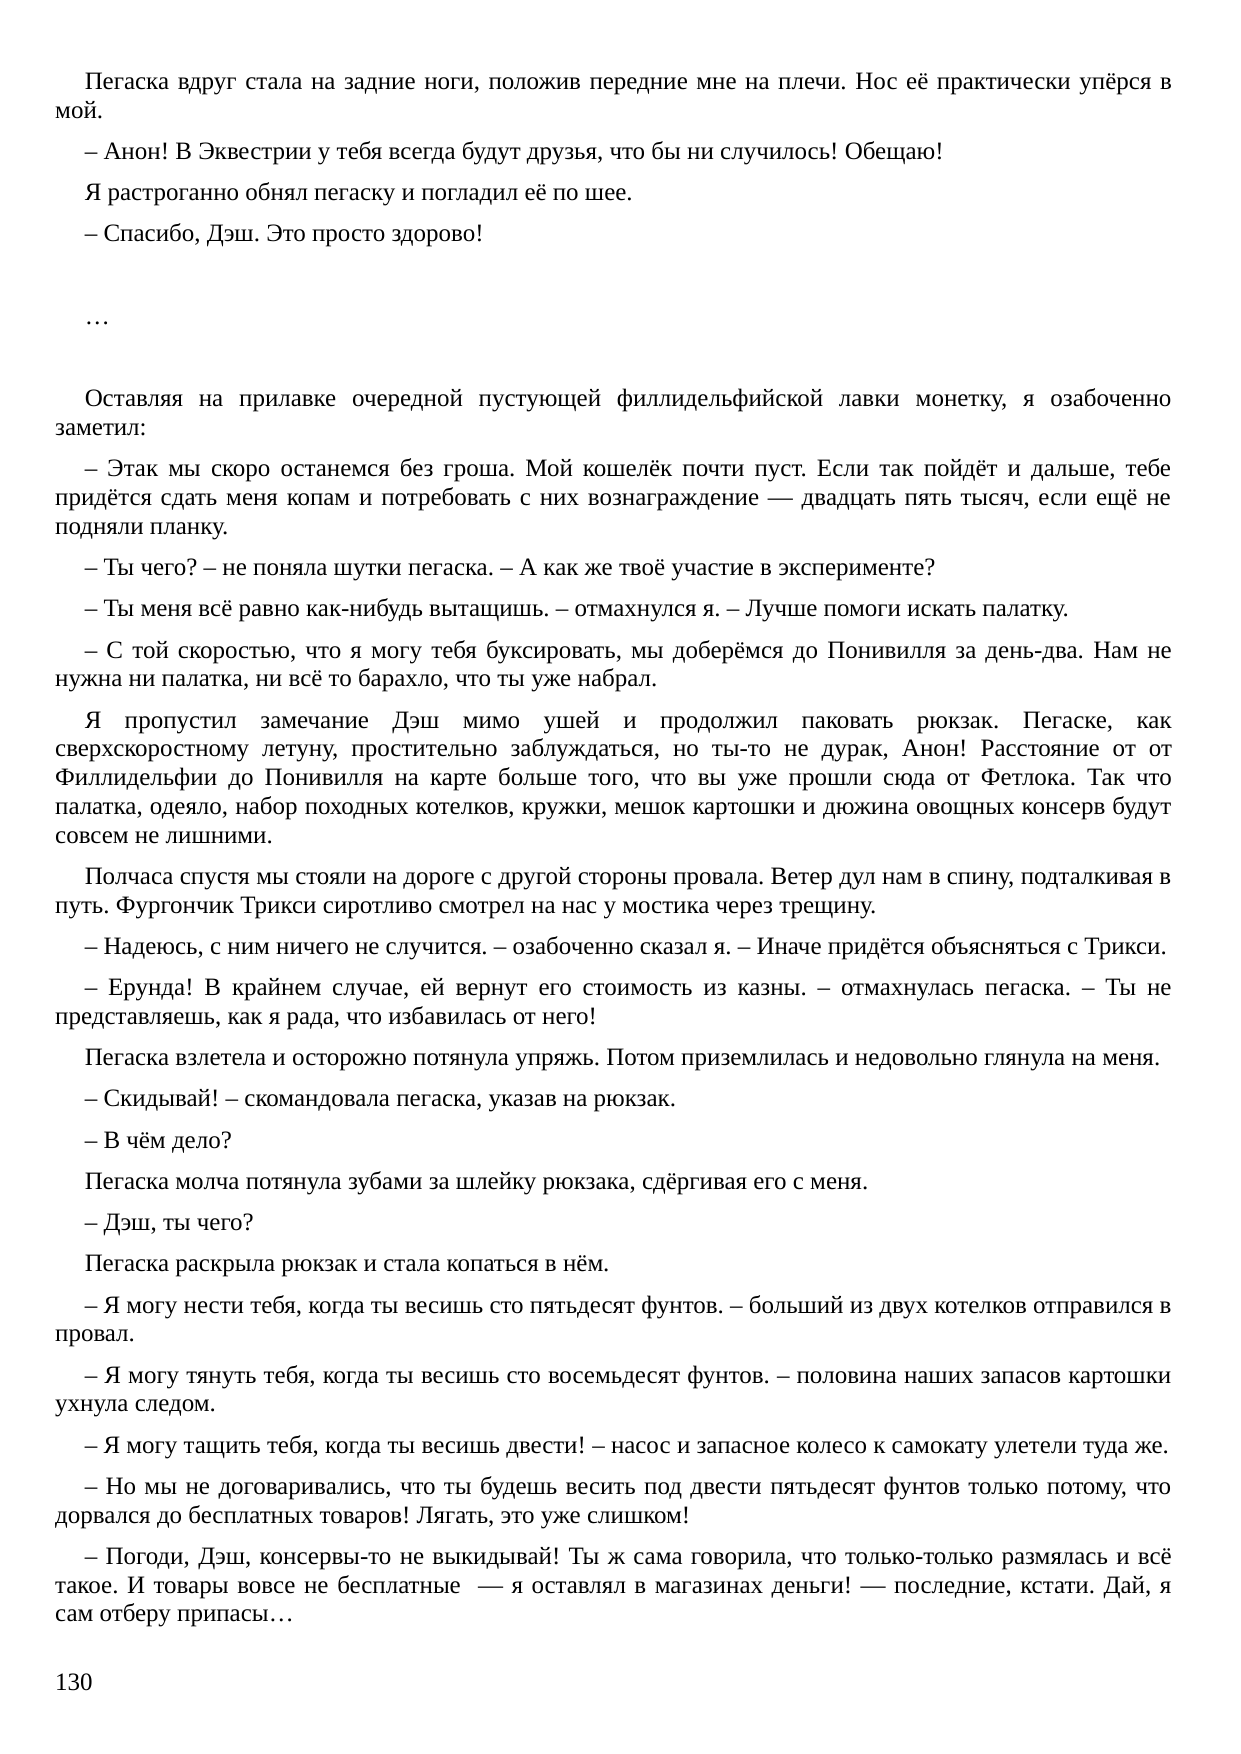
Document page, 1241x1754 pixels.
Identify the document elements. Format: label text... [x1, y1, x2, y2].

text – Я могу тащить тебя, когда ты весишь двести! – насос и запасное колесо к самокату улетели туда же. [55, 1430, 1173, 1458]
text – С той скоростью, что я могу тебя буксировать, мы доберёмся до Понивилля за день-два. Нам не нужна ни палатка, ни всё то барахло, что ты уже набрал. [55, 635, 1173, 692]
text Пегаска молча потянула зубами за шлейку рюкзака, сдёргивая его с меня. [55, 1166, 1173, 1195]
text – Скидывай! – скомандовала пегаска, указав на рюкзак. [55, 1083, 1173, 1112]
text – Но мы не договаривались, что ты будешь весить под двести пятьдесят фунтов только потому, что дорвался до бесплатных товаров! Лягать, это уже слишком! [55, 1471, 1173, 1528]
text – В чём дело? [55, 1125, 1173, 1153]
text Пегаска вдруг стала на задние ноги, положив передние мне на плечи. Нос её практически упёрся в мой. [55, 66, 1173, 123]
text Пегаска взлетела и осторожно потянула упряжь. Потом приземлилась и недовольно глянула на меня. [55, 1042, 1173, 1071]
text – Надеюсь, с ним ничего не случится. – озабоченно сказал я. – Иначе придётся объясняться с Трикси. [55, 931, 1173, 960]
text Я растроганно обнял пегаску и погладил её по шее. [55, 177, 1173, 206]
text – Я могу нести тебя, когда ты весишь сто пятьдесят фунтов. – больший из двух котелков отправился в провал. [55, 1290, 1173, 1347]
text Пегаска раскрыла рюкзак и стала копаться в нём. [55, 1248, 1173, 1277]
text – Погоди, Дэш, консервы-то не выкидывай! Ты ж сама говорила, что только-только размялась и всё такое. И товары вовсе не бесплатные — я оставлял в магазинах деньги! — последние, кстати. Дай, я сам отберу припасы… [55, 1541, 1173, 1627]
text – Я могу тянуть тебя, когда ты весишь сто восемьдесят фунтов. – половина наших запасов картошки ухнула следом. [55, 1360, 1173, 1417]
text – Анон! В Эквестрии у тебя всегда будут друзья, что бы ни случилось! Обещаю! [55, 136, 1173, 165]
text – Ты меня всё равно как-нибудь вытащишь. – отмахнулся я. – Лучше помоги искать палатку. [55, 593, 1173, 622]
text – Ерунда! В крайнем случае, ей вернут его стоимость из казны. – отмахнулась пегаска. – Ты не представляешь, как я рада, что избавилась от него! [55, 972, 1173, 1030]
text – Ты чего? – не поняла шутки пегаска. – А как же твоё участие в эксперименте? [55, 552, 1173, 581]
text – Этак мы скоро останемся без гроша. Мой кошелёк почти пуст. Если так пойдёт и дальше, тебе придётся сдать меня копам и потребовать с них вознаграждение — двадцать пять тысяч, если ещё не подняли планку. [55, 453, 1173, 540]
text – Дэш, ты чего? [55, 1207, 1173, 1236]
text … [55, 301, 1173, 330]
text Я пропустил замечание Дэш мимо ушей и продолжил паковать рюкзак. Пегаске, как сверхскоростному летуну, простительно заблуждаться, но ты-то не дурак, Анон! Расстояние от от Филлидельфии до Понивилля на карте больше того, что вы уже прошли сюда от Фетлока. Так что палатка, одеяло, набор походных котелков, кружки, мешок картошки и дюжина овощных консерв будут совсем не лишними. [55, 705, 1173, 848]
text Оставляя на прилавке очередной пустующей филлидельфийской лавки монетку, я озабоченно заметил: [55, 383, 1173, 441]
text – Спасибо, Дэш. Это просто здорово! [55, 218, 1173, 247]
text Полчаса спустя мы стояли на дороге с другой стороны провала. Ветер дул нам в спину, подталкивая в путь. Фургончик Трикси сиротливо смотрел на нас у мостика через трещину. [55, 861, 1173, 918]
